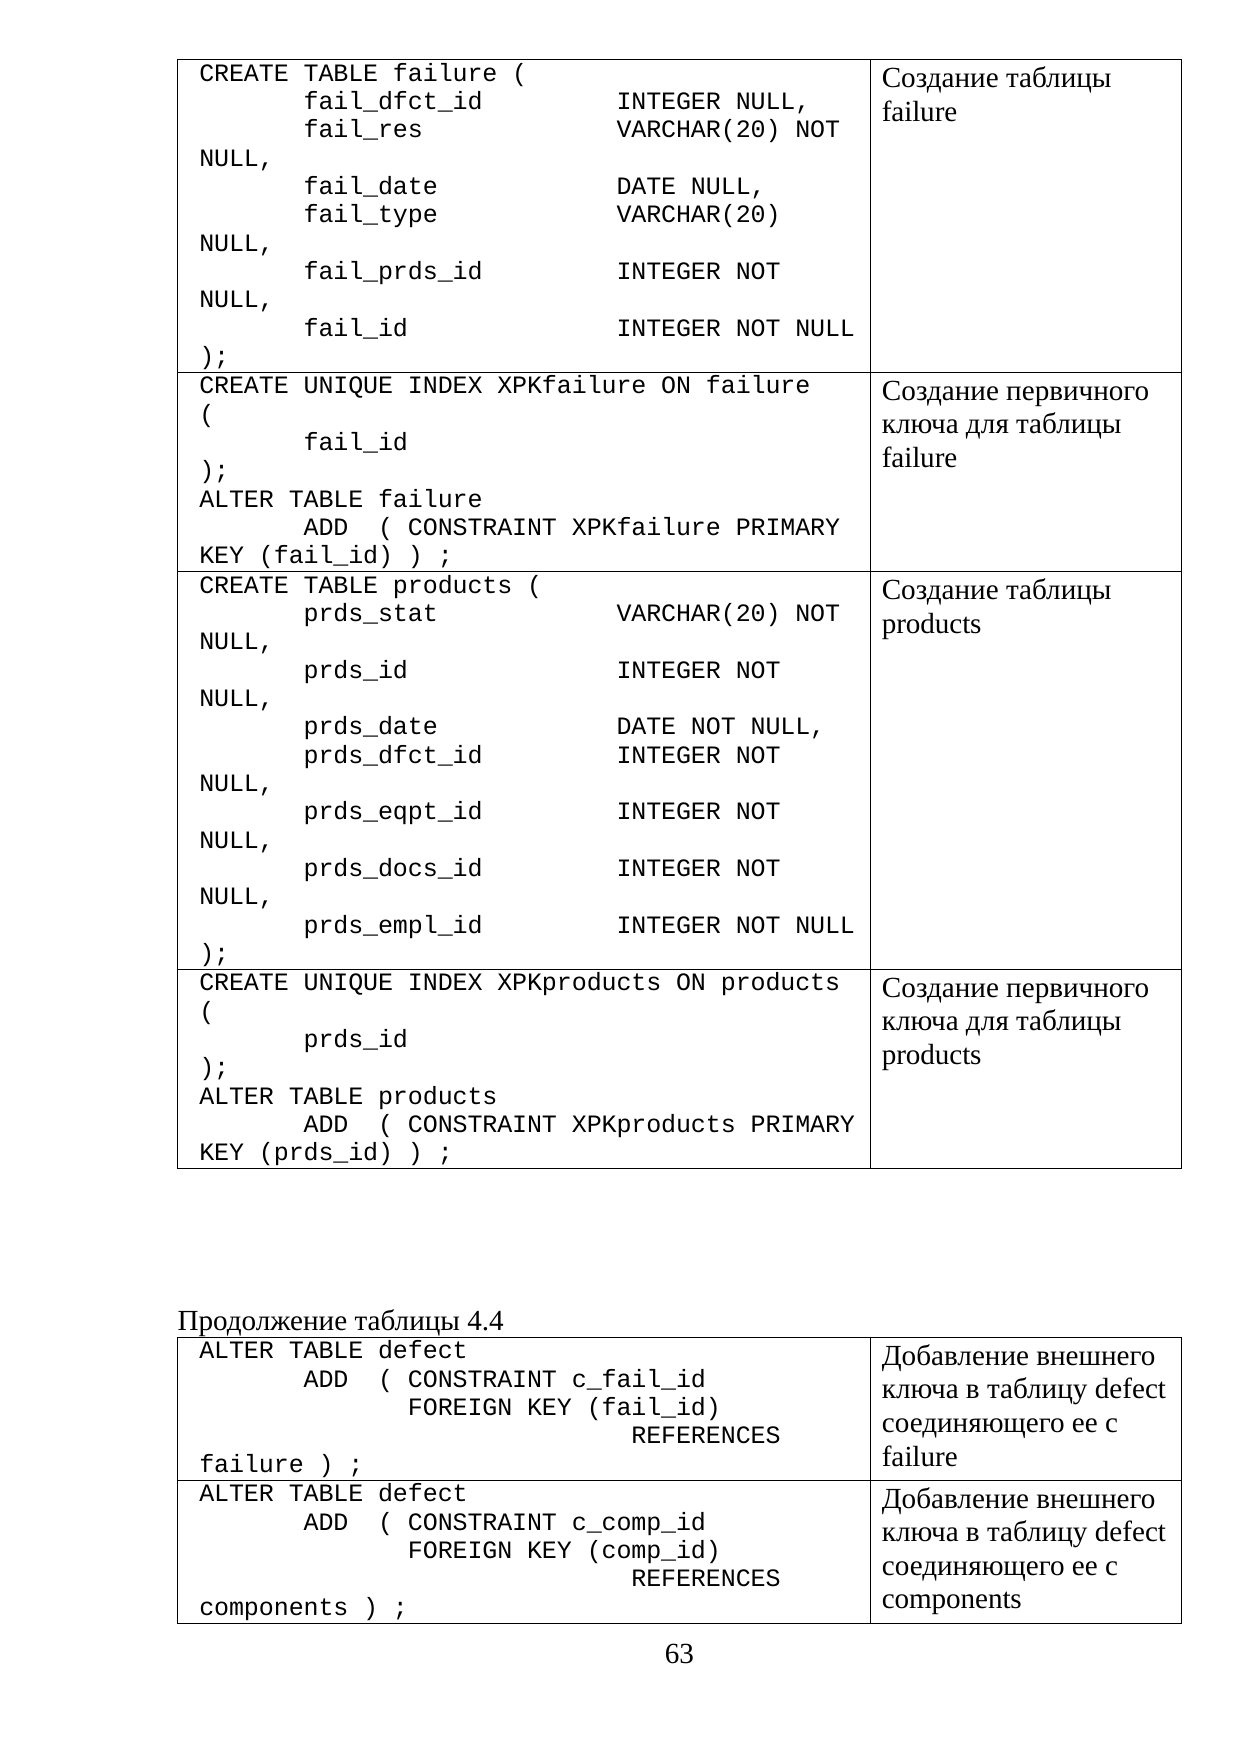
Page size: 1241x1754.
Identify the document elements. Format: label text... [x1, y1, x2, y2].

table_cell Cоздание первичного ключа для таблицы failure [871, 373, 1181, 571]
text Продолжение таблицы 4.4 [177, 1303, 1181, 1337]
table_cell CREATE TABLE products ( prds_stat VARCHAR(20) NOT NULL, prds_id INTEGER NOT NULL, prds_date DATE NOT NULL, prds_dfct_id INTEGER NOT NULL, prds_eqpt_id INTEGER NOT NULL, prds_docs_id INTEGER NOT NULL, prds_empl_id INTEGER NOT NULL ); [178, 572, 870, 969]
table_cell Создание таблицы products [871, 572, 1181, 969]
table_cell Создание таблицы failure [871, 60, 1181, 372]
table_header ALTER TABLE defect ADD ( CONSTRAINT c_fail_id FOREIGN KEY (fail_id) REFERENCES failure ) ; [178, 1338, 870, 1480]
table_cell CREATE UNIQUE INDEX XPKproducts ON products ( prds_id ); ALTER TABLE products ADD ( CONSTRAINT XPKproducts PRIMARY KEY (prds_id) ) ; [178, 970, 870, 1168]
table_header Добавление внешнего ключа в таблицу defect соединяющего ее с failure [871, 1338, 1181, 1480]
table_cell ALTER TABLE defect ADD ( CONSTRAINT c_comp_id FOREIGN KEY (comp_id) REFERENCES components ) ; [178, 1481, 870, 1622]
table_cell Cоздание первичного ключа для таблицы products [871, 970, 1181, 1168]
table_cell CREATE UNIQUE INDEX XPKfailure ON failure ( fail_id ); ALTER TABLE failure ADD ( CONSTRAINT XPKfailure PRIMARY KEY (fail_id) ) ; [178, 373, 870, 571]
table_cell CREATE TABLE failure ( fail_dfct_id INTEGER NULL, fail_res VARCHAR(20) NOT NULL, fail_date DATE NULL, fail_type VARCHAR(20) NULL, fail_prds_id INTEGER NOT NULL, fail_id INTEGER NOT NULL ); [178, 60, 870, 372]
table_cell Добавление внешнего ключа в таблицу defect соединяющего ее с components [871, 1481, 1181, 1622]
